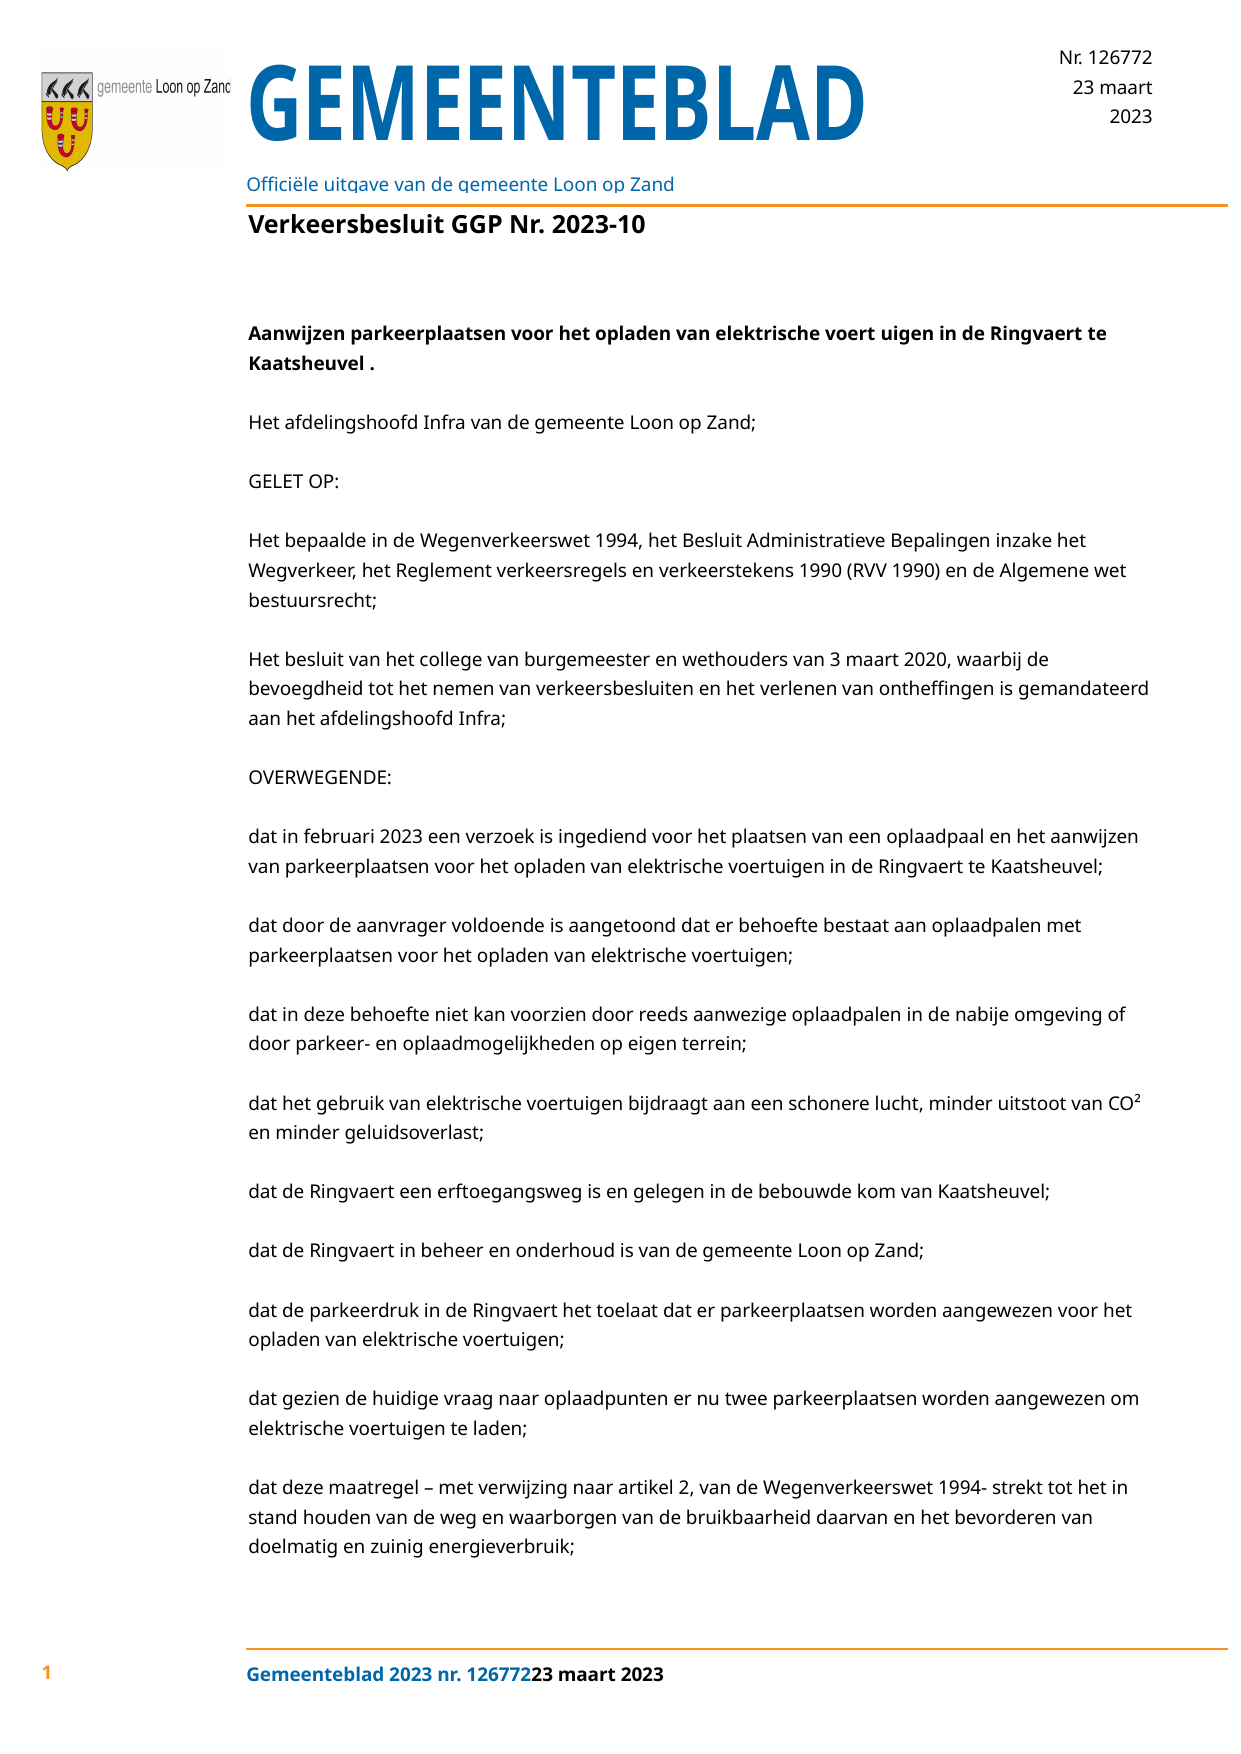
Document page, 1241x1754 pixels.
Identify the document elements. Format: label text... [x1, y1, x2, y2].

text dat de parkeerdruk in de Ringvaert het toelaat dat er parkeerplaatsen worden aangewezen voor het opladen van elektrische voertuigen; [248, 1297, 1152, 1352]
text dat het gebruik van elektrische voertuigen bijdraagt aan een schonere lucht, minder uitstoot van CO² en minder geluidsoverlast; [248, 1090, 1152, 1145]
picture [41, 47, 231, 172]
text Het afdelingshoofd Infra van de gemeente Loon op Zand; [248, 409, 1152, 435]
text Het besluit van het college van burgemeester en wethouders van 3 maart 2020, waarbij de bevoegdheid tot het nemen van verkeersbesluiten en het verlenen van ontheffingen is gemandateerd aan het afdelingshoofd Infra; [248, 646, 1152, 731]
text Verkeersbesluit GGP Nr. 2023-10 [248, 207, 1152, 241]
text GELET OP: [248, 468, 1152, 494]
text OVERWEGENDE: [248, 764, 1152, 790]
text dat de Ringvaert een erftoegangsweg is en gelegen in de bebouwde kom van Kaatsheuvel; [248, 1178, 1152, 1204]
text dat in deze behoefte niet kan voorzien door reeds aanwezige oplaadpalen in de nabije omgeving of door parkeer- en oplaadmogelijkheden op eigen terrein; [248, 1001, 1152, 1056]
text dat in februari 2023 een verzoek is ingediend voor het plaatsen van een oplaadpaal en het aanwijzen van parkeerplaatsen voor het opladen van elektrische voertuigen in de Ringvaert te Kaatsheuvel; [248, 823, 1152, 879]
text dat deze maatregel – met verwijzing naar artikel 2, van de Wegenverkeerswet 1994- strekt tot het in stand houden van de weg en waarborgen van de bruikbaarheid daarvan en het bevorderen van doelmatig en zuinig energieverbruik; [248, 1474, 1152, 1559]
text Het bepaalde in de Wegenverkeerswet 1994, het Besluit Administratieve Bepalingen inzake het Wegverkeer, het Reglement verkeersregels en verkeerstekens 1990 (RVV 1990) en de Algemene wet bestuursrecht; [248, 528, 1152, 613]
text dat gezien de huidige vraag naar oplaadpunten er nu twee parkeerplaatsen worden aangewezen om elektrische voertuigen te laden; [248, 1386, 1152, 1441]
text Aanwijzen parkeerplaatsen voor het opladen van elektrische voert uigen in de Ringvaert te Kaatsheuvel . [248, 321, 1152, 376]
text dat de Ringvaert in beheer en onderhoud is van de gemeente Loon op Zand; [248, 1238, 1152, 1263]
text dat door de aanvrager voldoende is aangetoond dat er behoefte bestaat aan oplaadpalen met parkeerplaatsen voor het opladen van elektrische voertuigen; [248, 912, 1152, 968]
